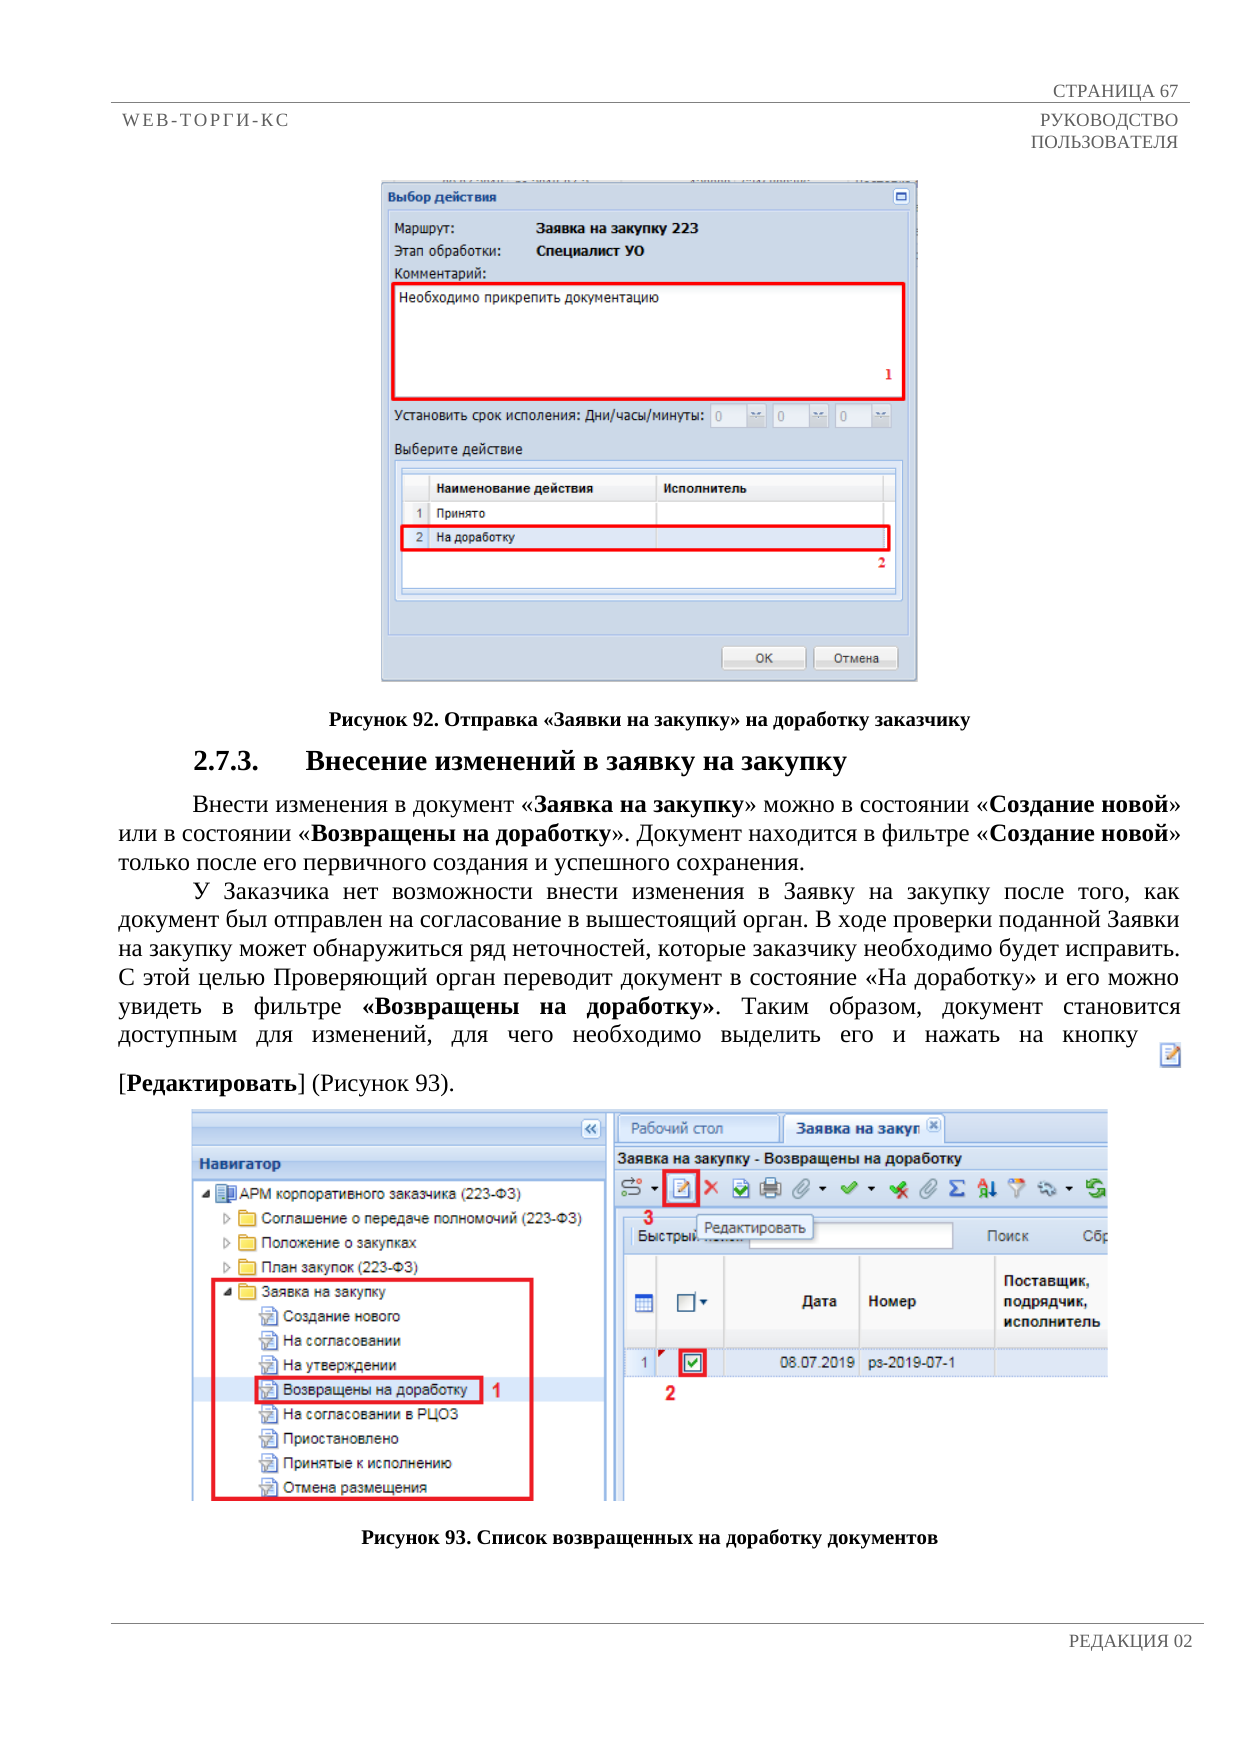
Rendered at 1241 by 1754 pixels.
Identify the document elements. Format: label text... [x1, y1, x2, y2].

list Внесение изменений в заявку на закупку [193, 743, 1181, 777]
text Рисунок 93. Список возвращенных на доработку документов [118, 1525, 1181, 1549]
text Внести изменения в документ «Заявка на закупку» можно в состоянии «Создание новой» или в состоянии «Возвращены на доработку». Документ находится в фильтре «Создание новой» только после его первичного создания и успешного сохранения. [118, 789, 1181, 876]
text У Заказчика нет возможности внести изменения в Заявку на закупку после того, как документ был отправлен на согласование в вышестоящий орган. В ходе проверки поданной Заявки на закупку может обнаружиться ряд неточностей, которые заказчику необходимо будет исправить. С этой целью Проверяющий орган переводит документ в состояние «На доработку» и его можно увидеть в фильтре «Возвращены на доработку». Таким образом, документ становится доступным для изменений, для чего необходимо выделить его и нажать на кнопку [Редактировать] (Рисунок 93). [118, 876, 1181, 1097]
text Рисунок 92. Отправка «Заявки на закупку» на доработку заказчику [118, 707, 1181, 731]
